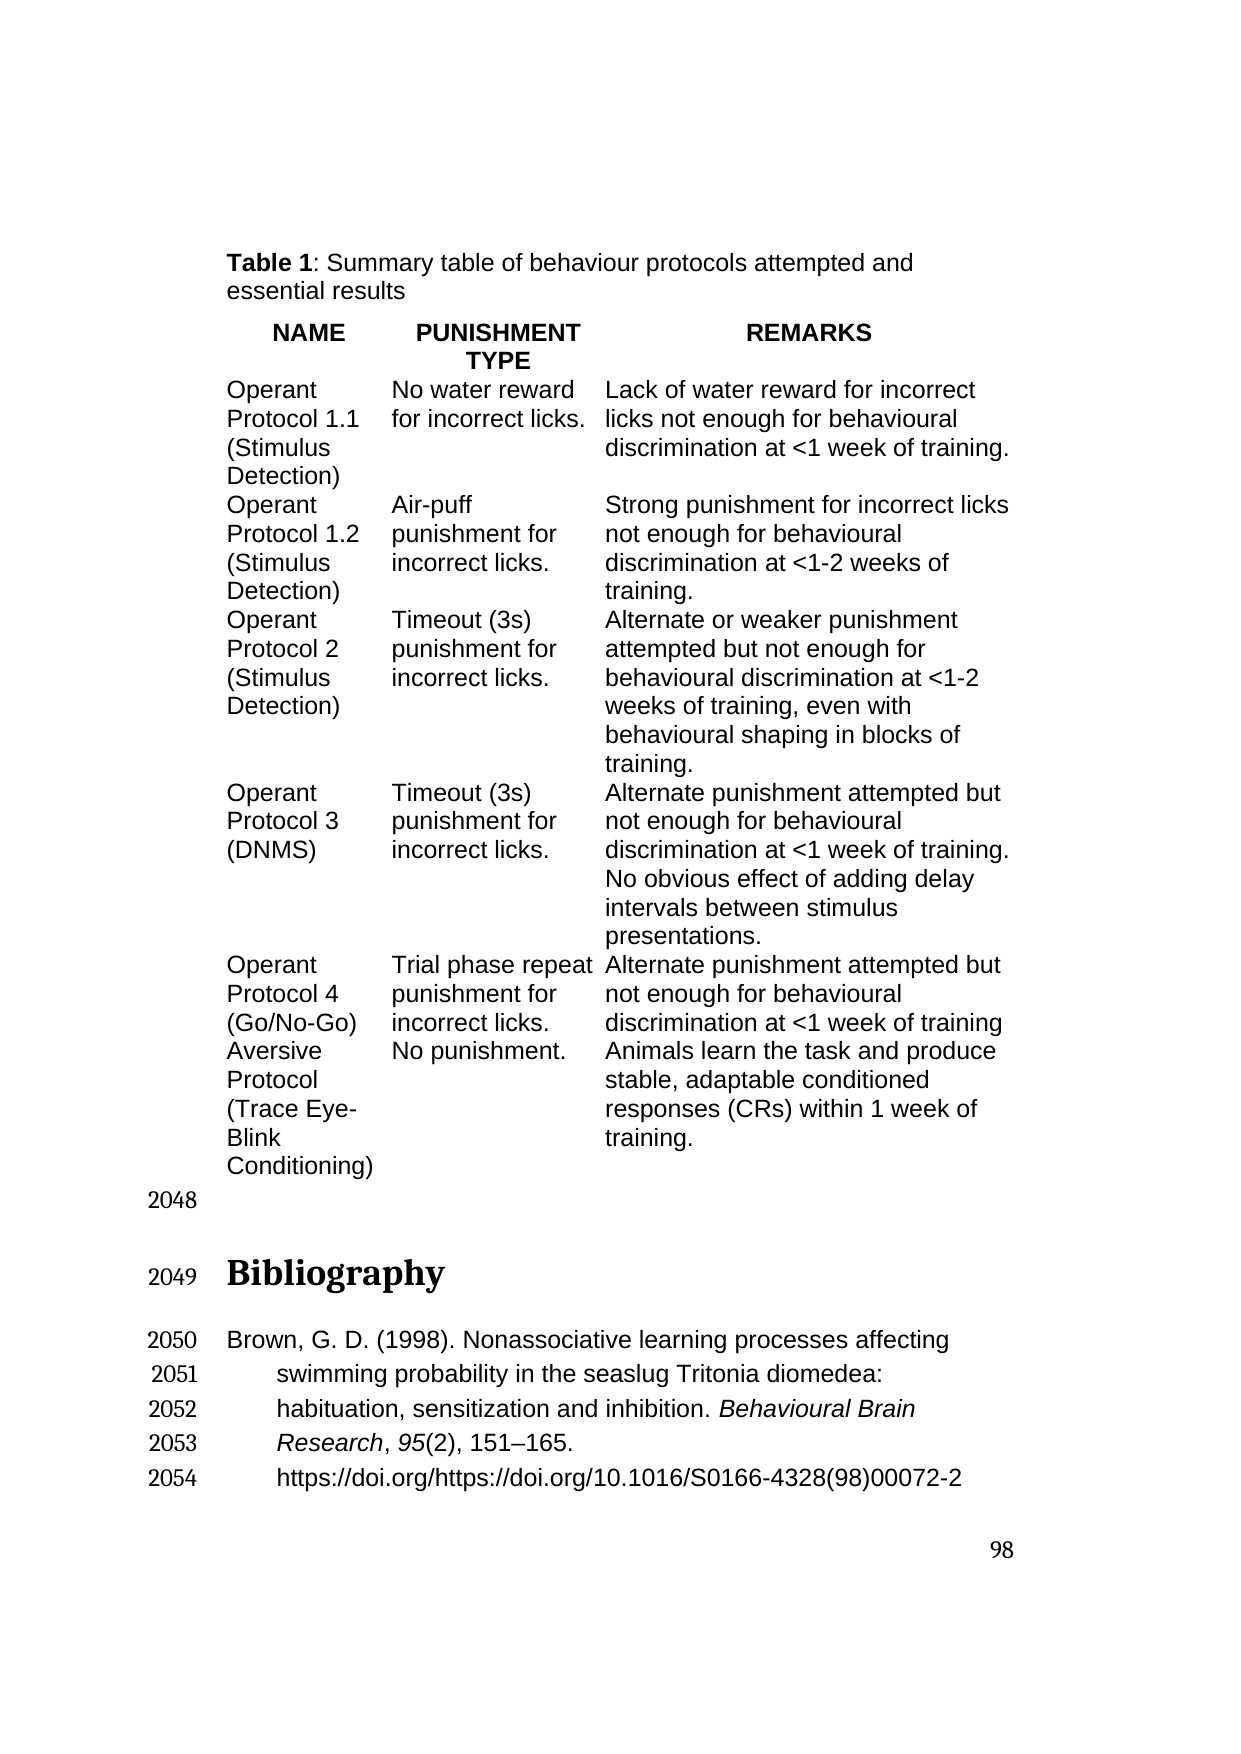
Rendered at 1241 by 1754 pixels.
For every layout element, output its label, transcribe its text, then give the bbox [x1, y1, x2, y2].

table_cell Trial phase repeat punishment for incorrect licks. [391, 950, 605, 1036]
text Table 1: Summary table of behaviour protocols attempted and essential results [226, 248, 1014, 305]
table_cell Operant Protocol 1.2 (Stimulus Detection) [226, 490, 391, 605]
table_header REMARKS [605, 318, 1013, 375]
table_cell Alternate punishment attempted but not enough for behavioural discrimination at <1 week of training. No obvious effect of adding delay intervals between stimulus presentations. [605, 778, 1013, 950]
table_cell Lack of water reward for incorrect licks not enough for behavioural discrimination at <1 week of training. [605, 375, 1013, 490]
text Brown, G. D. (1998). Nonassociative learning processes affecting swimming probability in the seaslug Tritonia diomedea: habituation, sensitization and inhibition. Behavioural Brain Research, 95(2), 151–165. https://doi.org/https://doi.org/10.1016/S0166-4328(98)00072-2 [226, 1325, 1014, 1492]
table_cell Operant Protocol 4 (Go/No-Go) [226, 950, 391, 1036]
table_cell No punishment. [391, 1036, 605, 1186]
table_cell Strong punishment for incorrect licks not enough for behavioural discrimination at <1-2 weeks of training. [605, 490, 1013, 605]
table_cell Timeout (3s) punishment for incorrect licks. [391, 605, 605, 778]
table_cell Timeout (3s) punishment for incorrect licks. [391, 778, 605, 950]
table_cell No water reward for incorrect licks. [391, 375, 605, 490]
table_header NAME [226, 318, 391, 375]
table_cell Alternate or weaker punishment attempted but not enough for behavioural discrimination at <1-2 weeks of training, even with behavioural shaping in blocks of training. [605, 605, 1013, 778]
table_cell Aversive Protocol (Trace Eye-Blink Conditioning) [226, 1036, 391, 1186]
table_cell Operant Protocol 3 (DNMS) [226, 778, 391, 950]
table_cell Operant Protocol 2 (Stimulus Detection) [226, 605, 391, 778]
table_cell Alternate punishment attempted but not enough for behavioural discrimination at <1 week of training [605, 950, 1013, 1036]
table_cell Air-puff punishment for incorrect licks. [391, 490, 605, 605]
subtitle Bibliography [226, 1252, 1014, 1295]
table_cell Operant Protocol 1.1 (Stimulus Detection) [226, 375, 391, 490]
table_header PUNISHMENT TYPE [391, 318, 605, 375]
table_cell Animals learn the task and produce stable, adaptable conditioned responses (CRs) within 1 week of training. [605, 1036, 1013, 1186]
